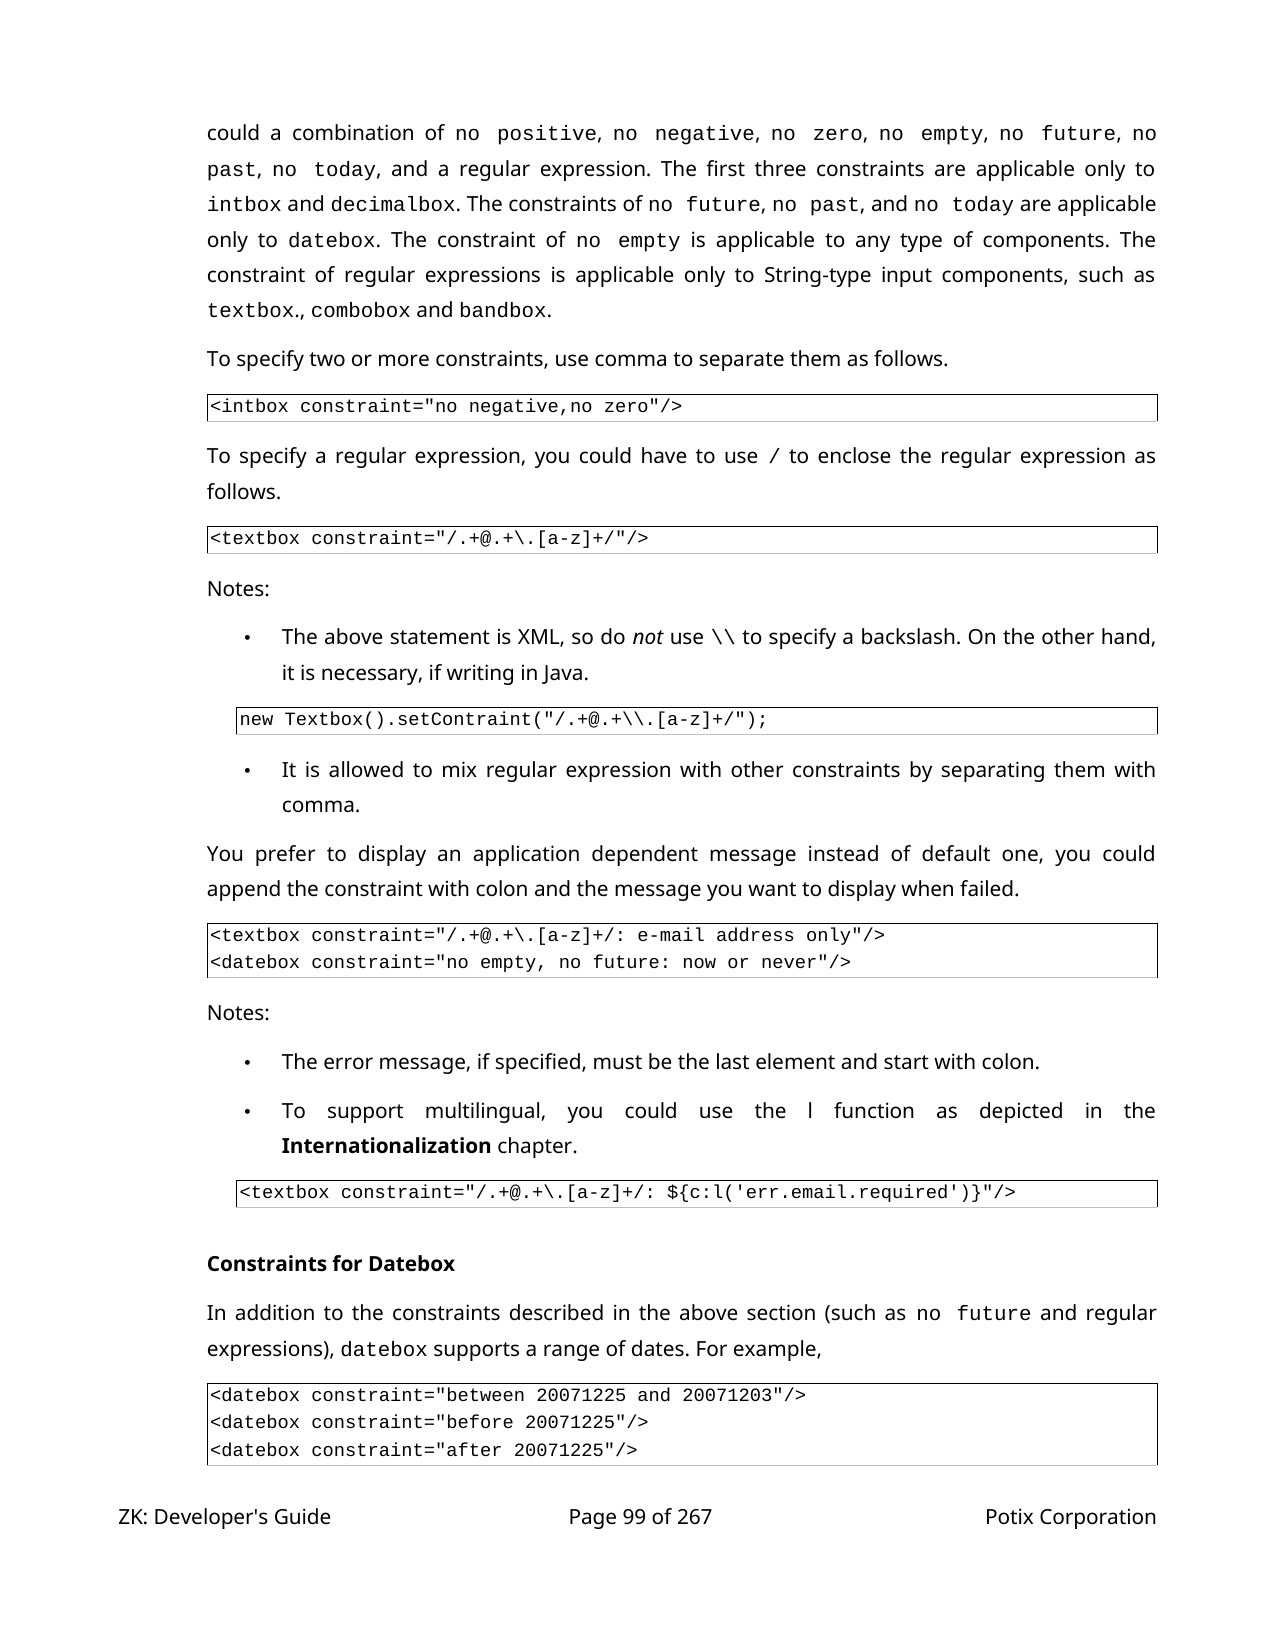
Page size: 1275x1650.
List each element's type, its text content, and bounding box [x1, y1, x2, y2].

list The above statement is XML, so do not use \\ to specify a backslash. On the other hand, it is necessary, if writing in Java. [244, 622, 1157, 686]
text <textbox constraint="/.+@.+\.[a-z]+/: e-mail address only"/> [208, 924, 1157, 947]
text You prefer to display an application dependent message instead of default one, you could append the constraint with colon and the message you want to display when failed. [207, 839, 1157, 902]
text To specify a regular expression, you could have to use / to enclose the regular expression as follows. [207, 441, 1157, 505]
list It is allowed to mix regular expression with other constraints by separating them with comma. [244, 755, 1157, 818]
text could a combination of no positive, no negative, no zero, no empty, no future, no past, no today, and a regular expression. The first three constraints are applicable only to intbox and decimalbox. The constraints of no future, no past, and no today are applicable only to datebox. The constraint of no empty is applicable to any type of components. The constraint of regular expressions is applicable only to String-type input components, such as textbox., combobox and bandbox. [207, 118, 1157, 324]
text <textbox constraint="/.+@.+\.[a-z]+/"/> [208, 527, 1157, 553]
text new Textbox().setContraint("/.+@.+\\.[a-z]+/"); [237, 708, 1157, 734]
subtitle Constraints for Datebox [207, 1249, 1157, 1278]
text To specify two or more constraints, use comma to separate them as follows. [207, 344, 1157, 373]
text Notes: [207, 574, 1157, 602]
text <datebox constraint="before 20071225"/> [208, 1410, 1157, 1434]
text <intbox constraint="no negative,no zero"/> [208, 395, 1157, 421]
text <datebox constraint="after 20071225"/> [208, 1437, 1157, 1465]
text <datebox constraint="between 20071225 and 20071203"/> [208, 1384, 1157, 1407]
list To support multilingual, you could use the l function as depicted in the Internationalization chapter. [244, 1096, 1157, 1159]
text Notes: [207, 998, 1157, 1026]
text <textbox constraint="/.+@.+\.[a-z]+/: ${c:l('err.email.required')}"/> [237, 1181, 1157, 1207]
text In addition to the constraints described in the above section (such as no future and regular expressions), datebox supports a range of dates. For example, [207, 1298, 1157, 1362]
text <datebox constraint="no empty, no future: now or never"/> [208, 950, 1157, 977]
list The error message, if specified, must be the last element and start with colon. [244, 1047, 1157, 1075]
